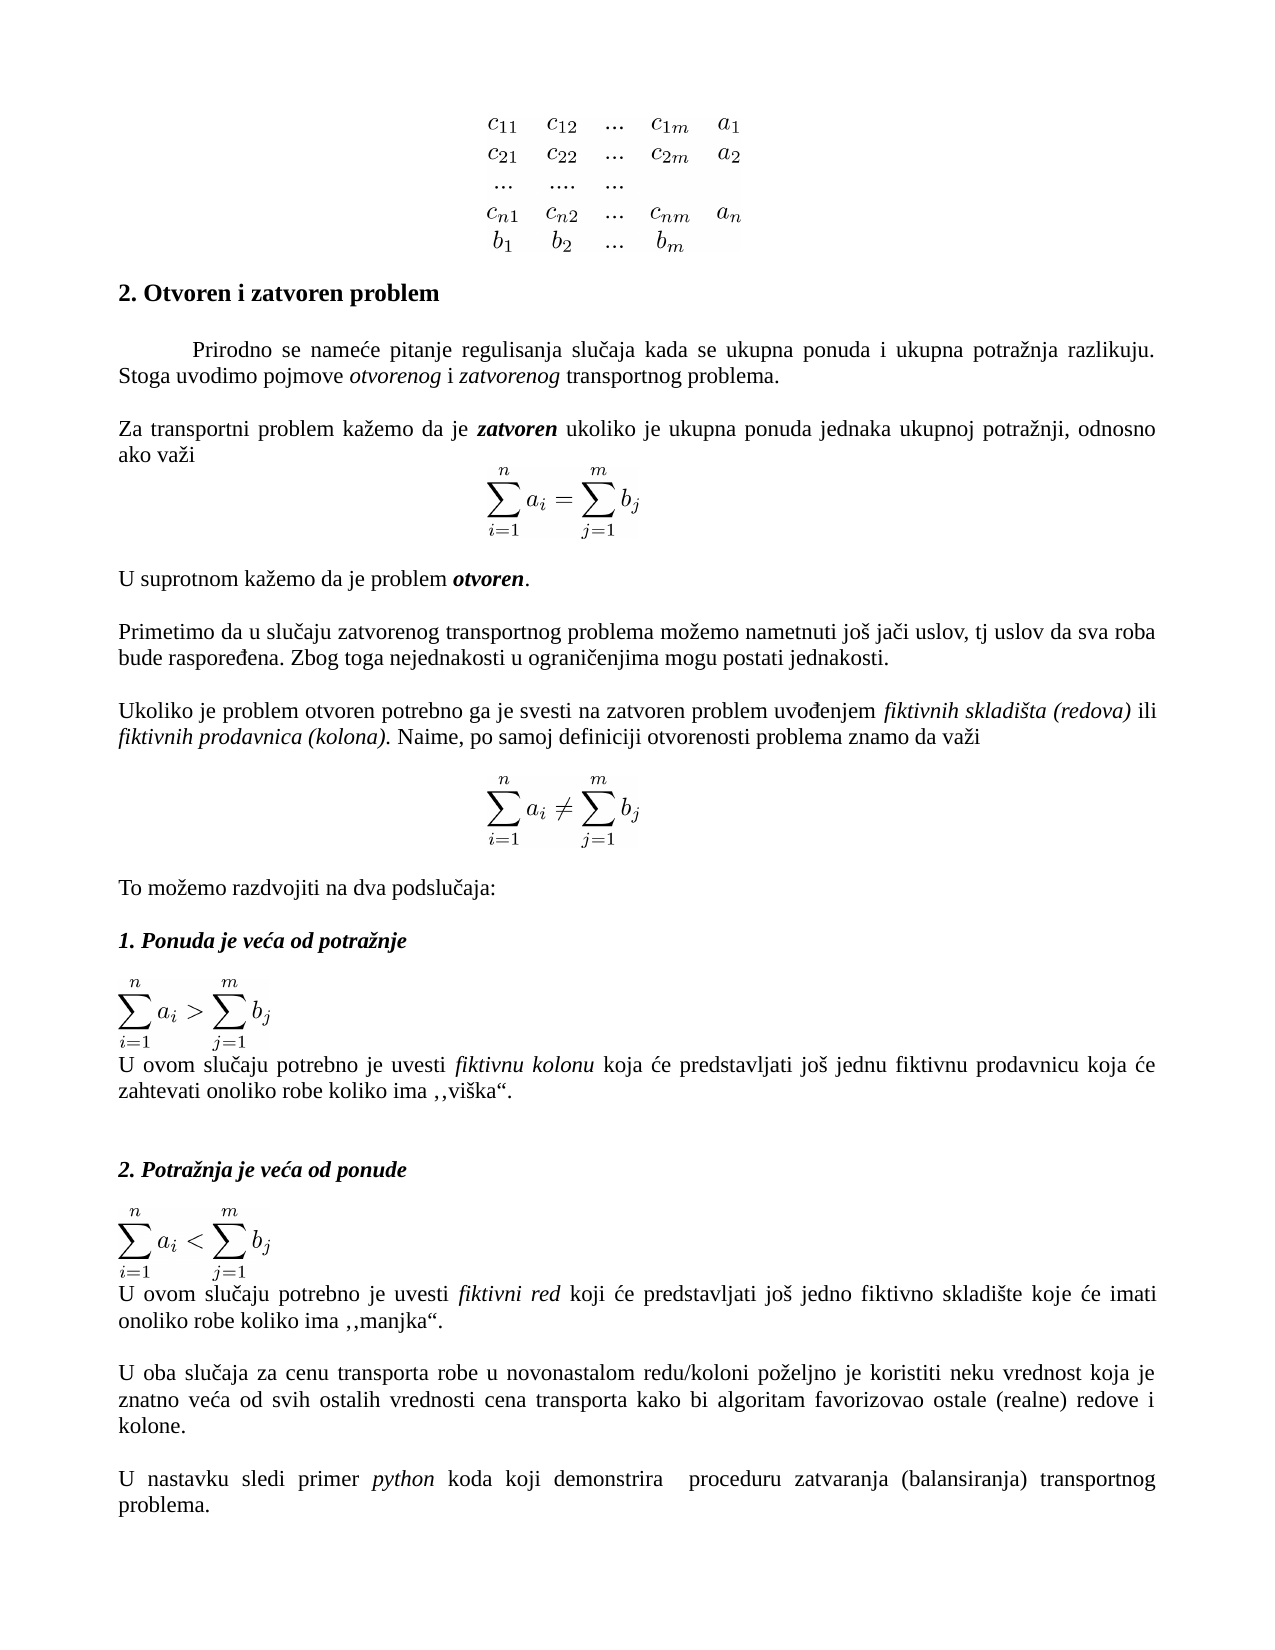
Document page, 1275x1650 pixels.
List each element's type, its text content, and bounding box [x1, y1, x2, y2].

picture [118, 1208, 270, 1281]
text U suprotnom kažemo da je problem otvoren. [118, 565, 1157, 592]
text To možemo razdvojiti na dva podslučaja: [118, 874, 1157, 900]
picture [118, 979, 270, 1051]
text Prirodno se nameće pitanje regulisanja slučaja kada se ukupna ponuda i ukupna potražnja razlikuju. Stoga uvodimo pojmove otvorenog i zatvorenog transportnog problema. [118, 336, 1157, 388]
text Ukoliko je problem otvoren potrebno ga je svesti na zatvoren problem uvođenjem fiktivnih skladišta (redova) ili fiktivnih prodavnica (kolona). Naime, po samoj definiciji otvorenosti problema znamo da važi [118, 697, 1157, 750]
text U ovom slučaju potrebno je uvesti fiktivni red koji će predstavljati još jedno fiktivno skladište koje će imati onoliko robe koliko ima ‚‚manjka“. [118, 1280, 1157, 1333]
picture [487, 467, 639, 539]
picture [487, 118, 741, 252]
text U oba slučaja za cenu transporta robe u novonastalom redu/koloni poželjno je koristiti neku vrednost koja je znatno veća od svih ostalih vrednosti cena transporta kako bi algoritam favorizovao ostale (realne) redove i kolone. [118, 1359, 1157, 1438]
picture [487, 776, 639, 848]
text 2. Potražnja je veća od ponude [118, 1156, 1157, 1183]
text 2. Otvoren i zatvoren problem [118, 278, 1157, 307]
text 1. Ponuda je veća od potražnje [118, 927, 1157, 953]
text U nastavku sledi primer python koda koji demonstrira proceduru zatvaranja (balansiranja) transportnog problema. [118, 1465, 1157, 1518]
text Za transportni problem kažemo da je zatvoren ukoliko je ukupna ponuda jednaka ukupnoj potražnji, odnosno ako važi [118, 415, 1157, 467]
text U ovom slučaju potrebno je uvesti fiktivnu kolonu koja će predstavljati još jednu fiktivnu prodavnicu koja će zahtevati onoliko robe koliko ima ‚‚viška“. [118, 1051, 1157, 1103]
text Primetimo da u slučaju zatvorenog transportnog problema možemo nametnuti još jači uslov, tj uslov da sva roba bude raspoređena. Zbog toga nejednakosti u ograničenjima mogu postati jednakosti. [118, 618, 1157, 671]
